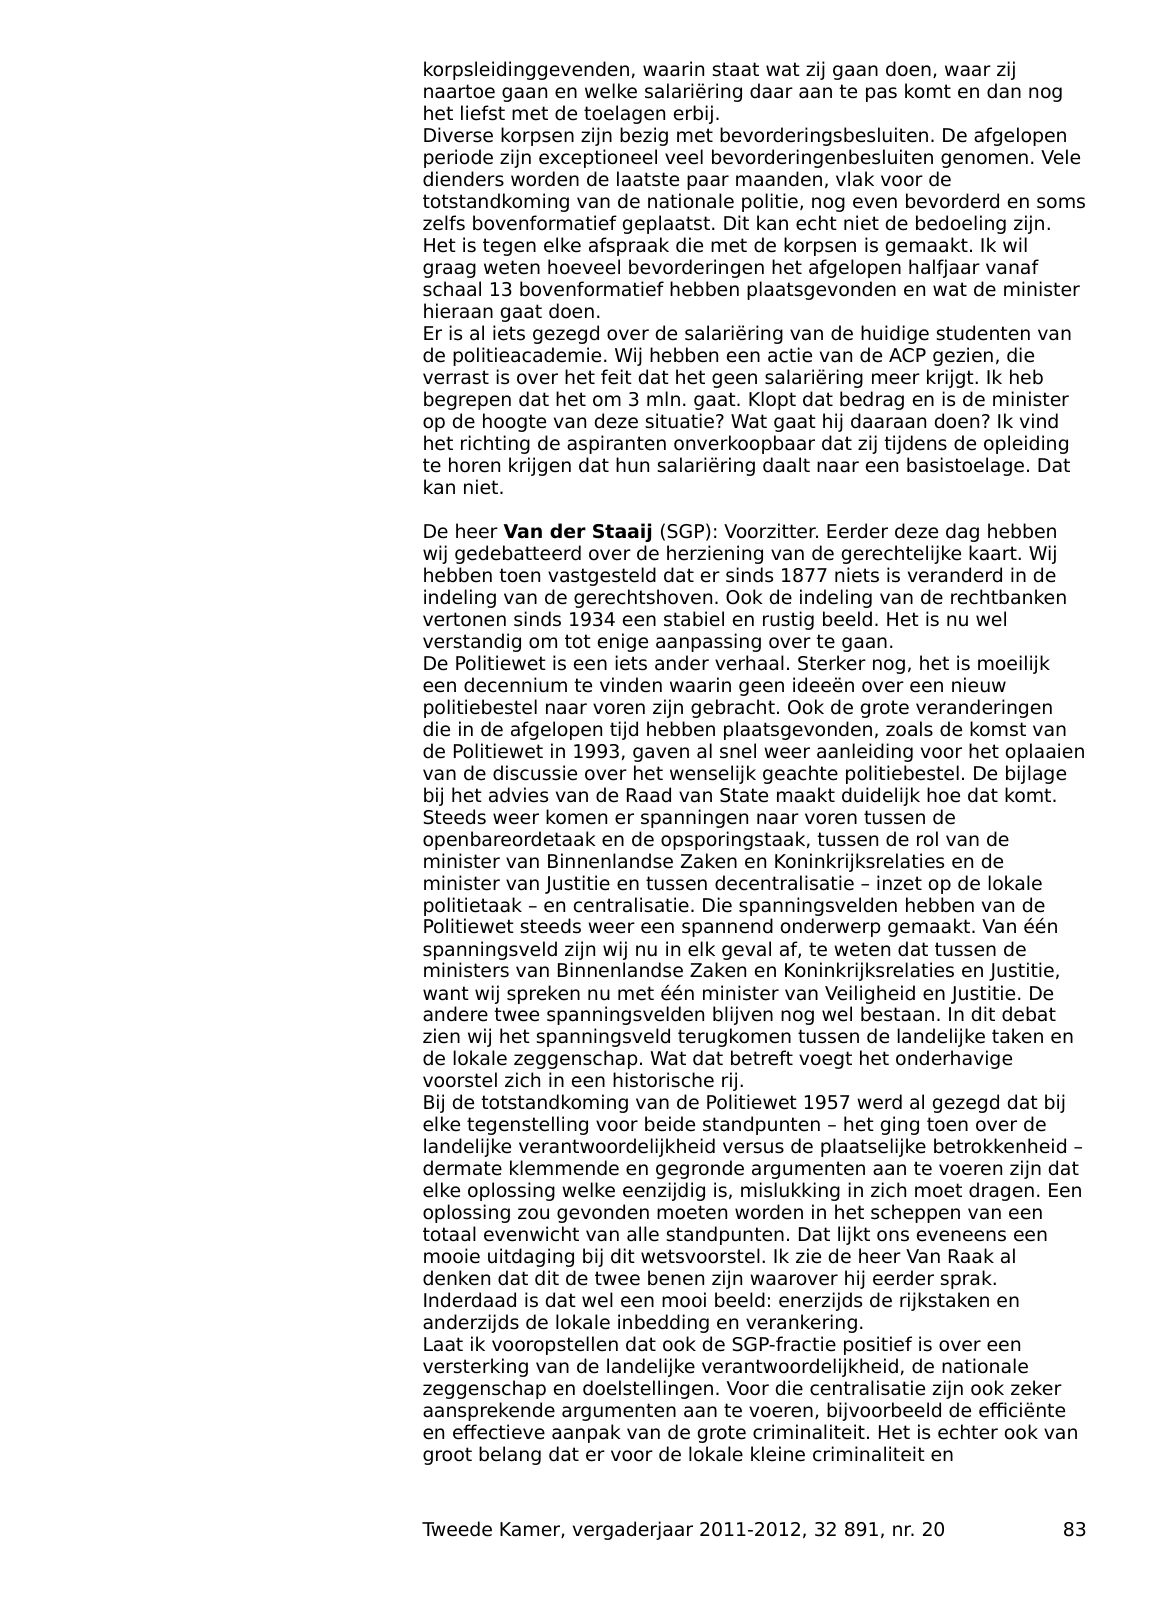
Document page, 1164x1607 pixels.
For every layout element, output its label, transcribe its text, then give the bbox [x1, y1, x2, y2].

text De heer Van der Staaij (SGP): Voorzitter. Eerder deze dag hebben wij gedebatteerd over de herziening van de gerechtelijke kaart. Wij hebben toen vastgesteld dat er sinds 1877 niets is veranderd in de indeling van de gerechtshoven. Ook de indeling van de rechtbanken vertonen sinds 1934 een stabiel en rustig beeld. Het is nu wel verstandig om tot enige aanpassing over te gaan. [422, 521, 1087, 653]
text Er is al iets gezegd over de salariëring van de huidige studenten van de politieacademie. Wij hebben een actie van de ACP gezien, die verrast is over het feit dat het geen salariëring meer krijgt. Ik heb begrepen dat het om 3 mln. gaat. Klopt dat bedrag en is de minister op de hoogte van deze situatie? Wat gaat hij daaraan doen? Ik vind het richting de aspiranten onverkoopbaar dat zij tijdens de opleiding te horen krijgen dat hun salariëring daalt naar een basistoelage. Dat kan niet. [422, 323, 1087, 499]
text Bij de totstandkoming van de Politiewet 1957 werd al gezegd dat bij elke tegenstelling voor beide standpunten – het ging toen over de landelijke verantwoordelijkheid versus de plaatselijke betrokkenheid – dermate klemmende en gegronde argumenten aan te voeren zijn dat elke oplossing welke eenzijdig is, mislukking in zich moet dragen. Een oplossing zou gevonden moeten worden in het scheppen van een totaal evenwicht van alle standpunten. Dat lijkt ons eveneens een mooie uitdaging bij dit wetsvoorstel. Ik zie de heer Van Raak al denken dat dit de twee benen zijn waarover hij eerder sprak. Inderdaad is dat wel een mooi beeld: enerzijds de rijkstaken en anderzijds de lokale inbedding en verankering. [422, 1092, 1087, 1334]
text De Politiewet is een iets ander verhaal. Sterker nog, het is moeilijk een decennium te vinden waarin geen ideeën over een nieuw politiebestel naar voren zijn gebracht. Ook de grote veranderingen die in de afgelopen tijd hebben plaatsgevonden, zoals de komst van de Politiewet in 1993, gaven al snel weer aanleiding voor het oplaaien van de discussie over het wenselijk geachte politiebestel. De bijlage bij het advies van de Raad van State maakt duidelijk hoe dat komt. Steeds weer komen er spanningen naar voren tussen de openbareordetaak en de opsporingstaak, tussen de rol van de minister van Binnenlandse Zaken en Koninkrijksrelaties en de minister van Justitie en tussen decentralisatie – inzet op de lokale politietaak – en centralisatie. Die spanningsvelden hebben van de Politiewet steeds weer een spannend onderwerp gemaakt. Van één spanningsveld zijn wij nu in elk geval af, te weten dat tussen de ministers van Binnenlandse Zaken en Koninkrijksrelaties en Justitie, want wij spreken nu met één minister van Veiligheid en Justitie. De andere twee spanningsvelden blijven nog wel bestaan. In dit debat zien wij het spanningsveld terugkomen tussen de landelijke taken en de lokale zeggenschap. Wat dat betreft voegt het onderhavige voorstel zich in een historische rij. [422, 653, 1087, 1092]
text korpsleidinggevenden, waarin staat wat zij gaan doen, waar zij naartoe gaan en welke salariëring daar aan te pas komt en dan nog het liefst met de toelagen erbij. [422, 59, 1087, 125]
text Diverse korpsen zijn bezig met bevorderingsbesluiten. De afgelopen periode zijn exceptioneel veel bevorderingenbesluiten genomen. Vele dienders worden de laatste paar maanden, vlak voor de totstandkoming van de nationale politie, nog even bevorderd en soms zelfs bovenformatief geplaatst. Dit kan echt niet de bedoeling zijn. Het is tegen elke afspraak die met de korpsen is gemaakt. Ik wil graag weten hoeveel bevorderingen het afgelopen halfjaar vanaf schaal 13 bovenformatief hebben plaatsgevonden en wat de minister hieraan gaat doen. [422, 125, 1087, 323]
text Laat ik vooropstellen dat ook de SGP-fractie positief is over een versterking van de landelijke verantwoordelijkheid, de nationale zeggenschap en doelstellingen. Voor die centralisatie zijn ook zeker aansprekende argumenten aan te voeren, bijvoorbeeld de efficiënte en effectieve aanpak van de grote criminaliteit. Het is echter ook van groot belang dat er voor de lokale kleine criminaliteit en [422, 1334, 1087, 1466]
